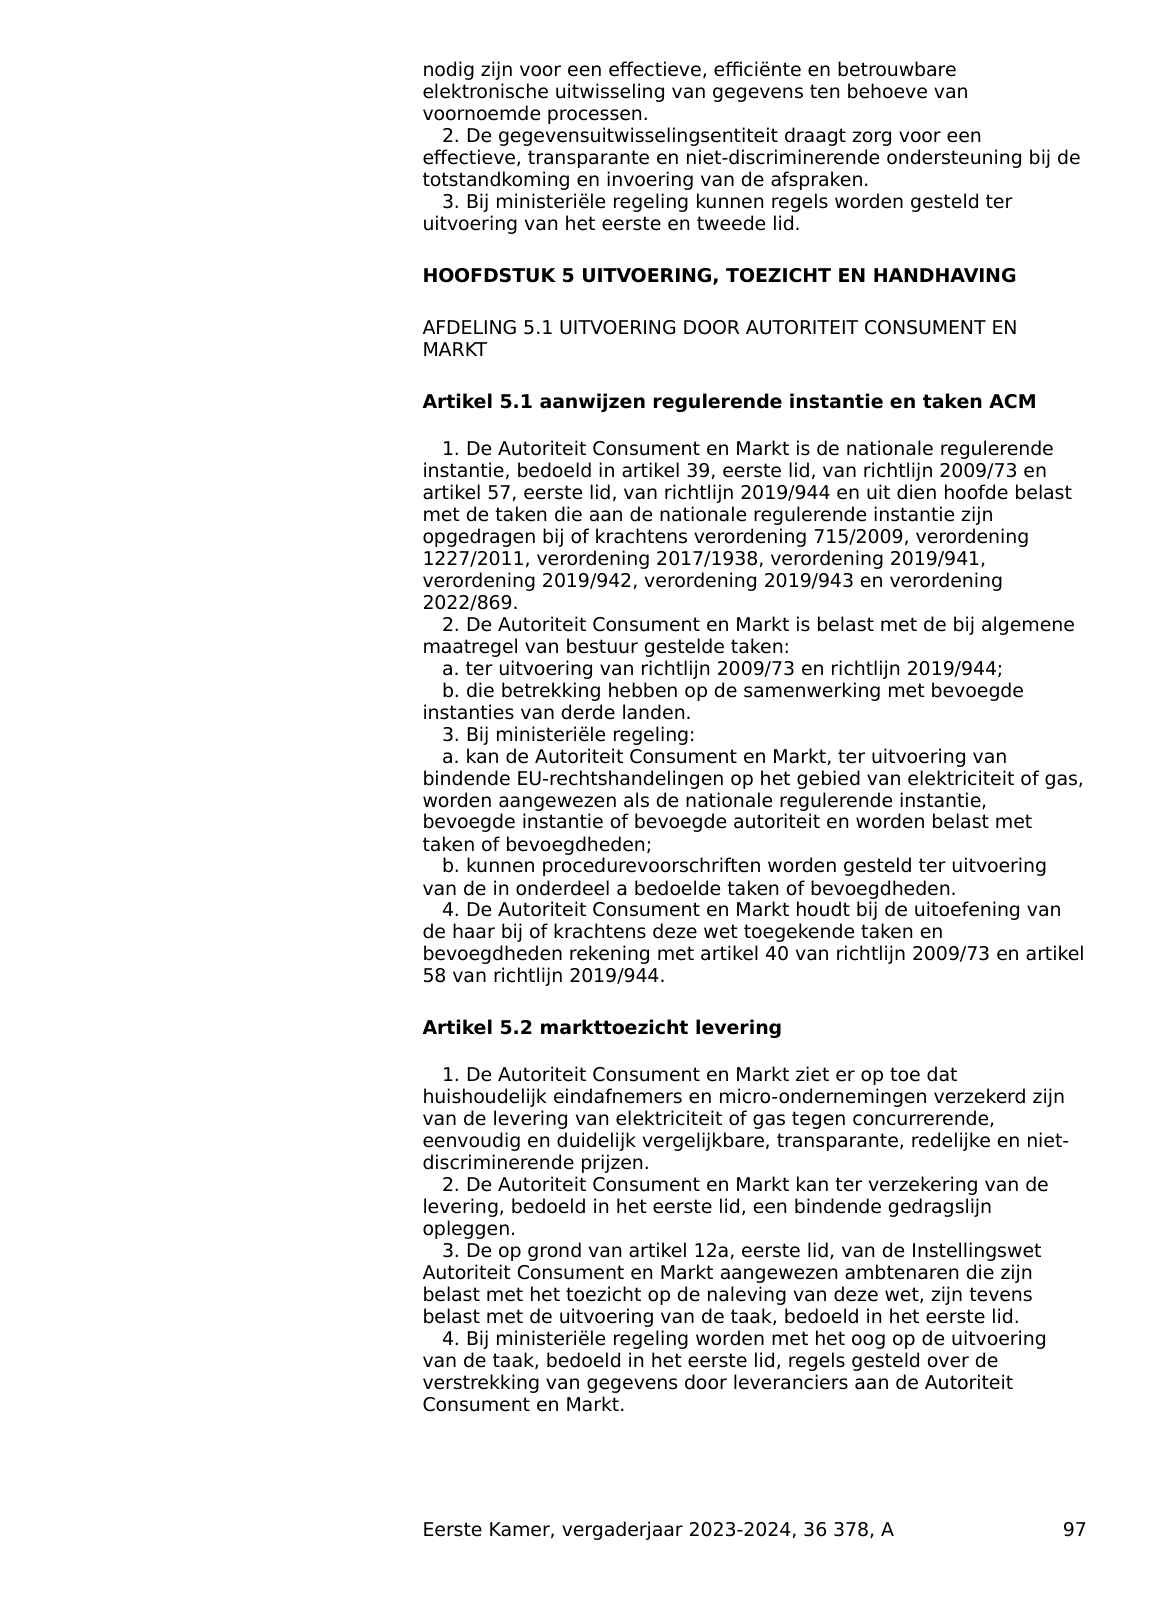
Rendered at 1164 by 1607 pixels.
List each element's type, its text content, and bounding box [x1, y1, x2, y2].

text 1. De Autoriteit Consument en Markt is de nationale regulerende instantie, bedoeld in artikel 39, eerste lid, van richtlijn 2009/73 en artikel 57, eerste lid, van richtlijn 2019/944 en uit dien hoofde belast met de taken die aan de nationale regulerende instantie zijn opgedragen bij of krachtens verordening 715/2009, verordening 1227/2011, verordening 2017/1938, verordening 2019/941, verordening 2019/942, verordening 2019/943 en verordening 2022/869. [422, 438, 1087, 614]
text 3. Bij ministeriële regeling: [422, 723, 1087, 746]
subtitle HOOFDSTUK 5 UITVOERING, TOEZICHT EN HANDHAVING [422, 265, 1087, 287]
text 2. De Autoriteit Consument en Markt is belast met de bij algemene maatregel van bestuur gestelde taken: [422, 614, 1087, 658]
text 2. De gegevensuitwisselingsentiteit draagt zorg voor een effectieve, transparante en niet-discriminerende ondersteuning bij de totstandkoming en invoering van de afspraken. [422, 125, 1087, 191]
text nodig zijn voor een effectieve, efficiënte en betrouwbare elektronische uitwisseling van gegevens ten behoeve van voornoemde processen. [422, 59, 1087, 125]
text a. kan de Autoriteit Consument en Markt, ter uitvoering van bindende EU-rechtshandelingen op het gebied van elektriciteit of gas, worden aangewezen als de nationale regulerende instantie, bevoegde instantie of bevoegde autoriteit en worden belast met taken of bevoegdheden; [422, 746, 1087, 855]
text b. die betrekking hebben op de samenwerking met bevoegde instanties van derde landen. [422, 679, 1087, 723]
text b. kunnen procedurevoorschriften worden gesteld ter uitvoering van de in onderdeel a bedoelde taken of bevoegdheden. [422, 855, 1087, 899]
text 2. De Autoriteit Consument en Markt kan ter verzekering van de levering, bedoeld in het eerste lid, een bindende gedragslijn opleggen. [422, 1174, 1087, 1240]
text 3. De op grond van artikel 12a, eerste lid, van de Instellingswet Autoriteit Consument en Markt aangewezen ambtenaren die zijn belast met het toezicht op de naleving van deze wet, zijn tevens belast met de uitvoering van de taak, bedoeld in het eerste lid. [422, 1240, 1087, 1328]
subtitle Artikel 5.1 aanwijzen regulerende instantie en taken ACM [422, 391, 1087, 413]
subtitle Artikel 5.2 markttoezicht levering [422, 1017, 1087, 1039]
text 4. De Autoriteit Consument en Markt houdt bij de uitoefening van de haar bij of krachtens deze wet toegekende taken en bevoegdheden rekening met artikel 40 van richtlijn 2009/73 en artikel 58 van richtlijn 2019/944. [422, 899, 1087, 987]
text a. ter uitvoering van richtlijn 2009/73 en richtlijn 2019/944; [422, 658, 1087, 679]
text 3. Bij ministeriële regeling kunnen regels worden gesteld ter uitvoering van het eerste en tweede lid. [422, 191, 1087, 235]
text 4. Bij ministeriële regeling worden met het oog op de uitvoering van de taak, bedoeld in het eerste lid, regels gesteld over de verstrekking van gegevens door leveranciers aan de Autoriteit Consument en Markt. [422, 1328, 1087, 1416]
subtitle AFDELING 5.1 UITVOERING DOOR AUTORITEIT CONSUMENT EN MARKT [422, 317, 1087, 361]
text 1. De Autoriteit Consument en Markt ziet er op toe dat huishoudelijk eindafnemers en micro-ondernemingen verzekerd zijn van de levering van elektriciteit of gas tegen concurrerende, eenvoudig en duidelijk vergelijkbare, transparante, redelijke en niet-discriminerende prijzen. [422, 1064, 1087, 1174]
